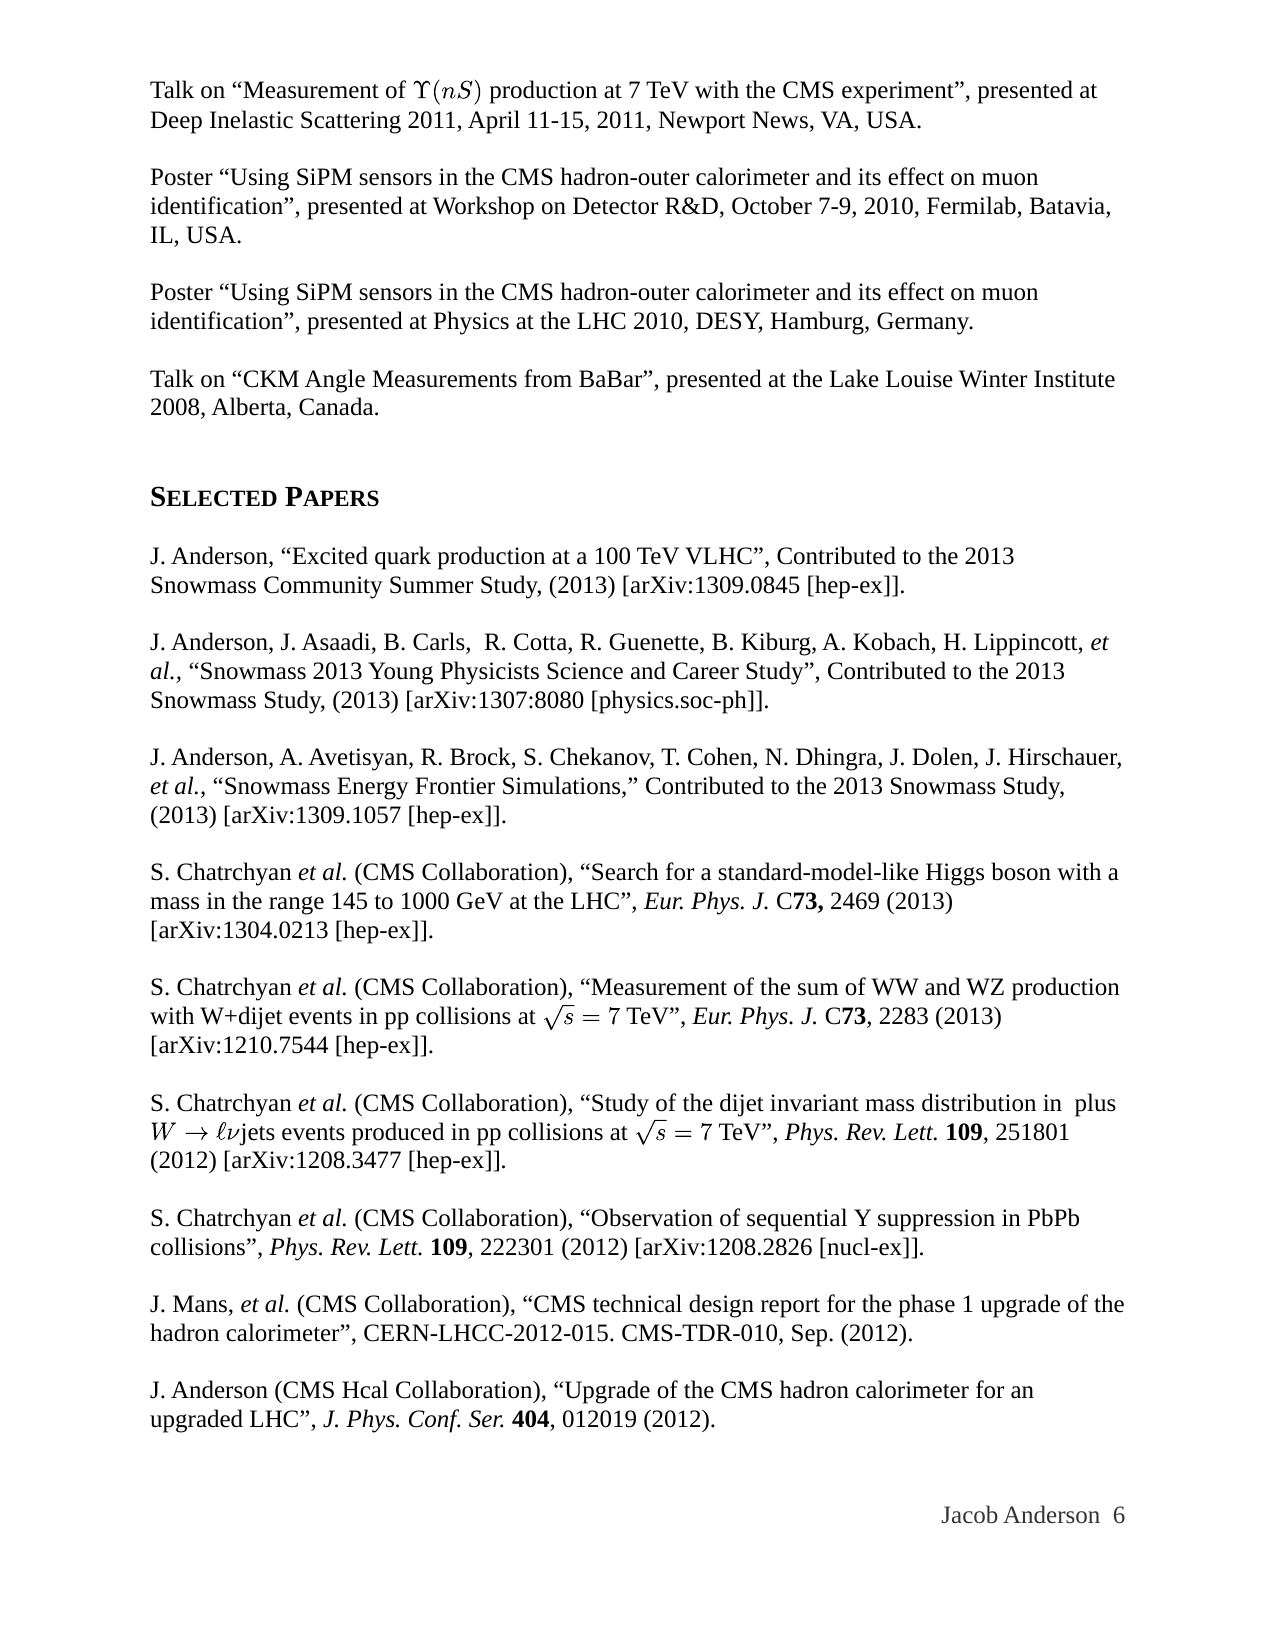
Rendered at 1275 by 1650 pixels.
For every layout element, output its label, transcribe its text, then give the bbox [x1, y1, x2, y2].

text Poster “Using SiPM sensors in the CMS hadron-outer calorimeter and its effect on muon identification”, presented at Physics at the LHC 2010, DESY, Hamburg, Germany. [150, 277, 1125, 335]
text J. Anderson, A. Avetisyan, R. Brock, S. Chekanov, T. Cohen, N. Dhingra, J. Dolen, J. Hirschauer, et al., “Snowmass Energy Frontier Simulations,” Contributed to the 2013 Snowmass Study, (2013) [arXiv:1309.1057 [hep-ex]]. [150, 742, 1125, 828]
text J. Anderson (CMS Hcal Collaboration), “Upgrade of the CMS hadron calorimeter for an upgraded LHC”, J. Phys. Conf. Ser. 404, 012019 (2012). [150, 1376, 1125, 1433]
text J. Anderson, “Excited quark production at a 100 TeV VLHC”, Contributed to the 2013 Snowmass Community Summer Study, (2013) [arXiv:1309.0845 [hep-ex]]. [150, 541, 1125, 598]
text Selected Papers [150, 479, 1125, 512]
text J. Anderson, J. Asaadi, B. Carls, R. Cotta, R. Guenette, B. Kiburg, A. Kobach, H. Lippincott, et al., “Snowmass 2013 Young Physicists Science and Career Study”, Contributed to the 2013 Snowmass Study, (2013) [arXiv:1307:8080 [physics.soc-ph]]. [150, 627, 1125, 713]
text Poster “Using SiPM sensors in the CMS hadron-outer calorimeter and its effect on muon identification”, presented at Workshop on Detector R&D, October 7-9, 2010, Fermilab, Batavia, IL, USA. [150, 162, 1125, 249]
text Talk on “Measurement of production at 7 TeV with the CMS experiment”, presented at Deep Inelastic Scattering 2011, April 11-15, 2011, Newport News, VA, USA. [150, 75, 1125, 134]
text S. Chatrchyan et al. (CMS Collaboration), “Measurement of the sum of WW and WZ production with W+dijet events in pp collisions at TeV”, Eur. Phys. J. C73, 2283 (2013) [arXiv:1210.7544 [hep-ex]]. [150, 972, 1125, 1059]
text Talk on “CKM Angle Measurements from BaBar”, presented at the Lake Louise Winter Institute 2008, Alberta, Canada. [150, 364, 1125, 421]
text S. Chatrchyan et al. (CMS Collaboration), “Search for a standard-model-like Higgs boson with a mass in the range 145 to 1000 GeV at the LHC”, Eur. Phys. J. C73, 2469 (2013) [arXiv:1304.0213 [hep-ex]]. [150, 857, 1125, 943]
text S. Chatrchyan et al. (CMS Collaboration), “Observation of sequential Υ suppression in PbPb collisions”, Phys. Rev. Lett. 109, 222301 (2012) [arXiv:1208.2826 [nucl-ex]]. [150, 1203, 1125, 1261]
text J. Mans, et al. (CMS Collaboration), “CMS technical design report for the phase 1 upgrade of the hadron calorimeter”, CERN-LHCC-2012-015. CMS-TDR-010, Sep. (2012). [150, 1289, 1125, 1347]
text S. Chatrchyan et al. (CMS Collaboration), “Study of the dijet invariant mass distribution in plus jets events produced in pp collisions at TeV”, Phys. Rev. Lett. 109, 251801 (2012) [arXiv:1208.3477 [hep-ex]]. [150, 1088, 1125, 1174]
